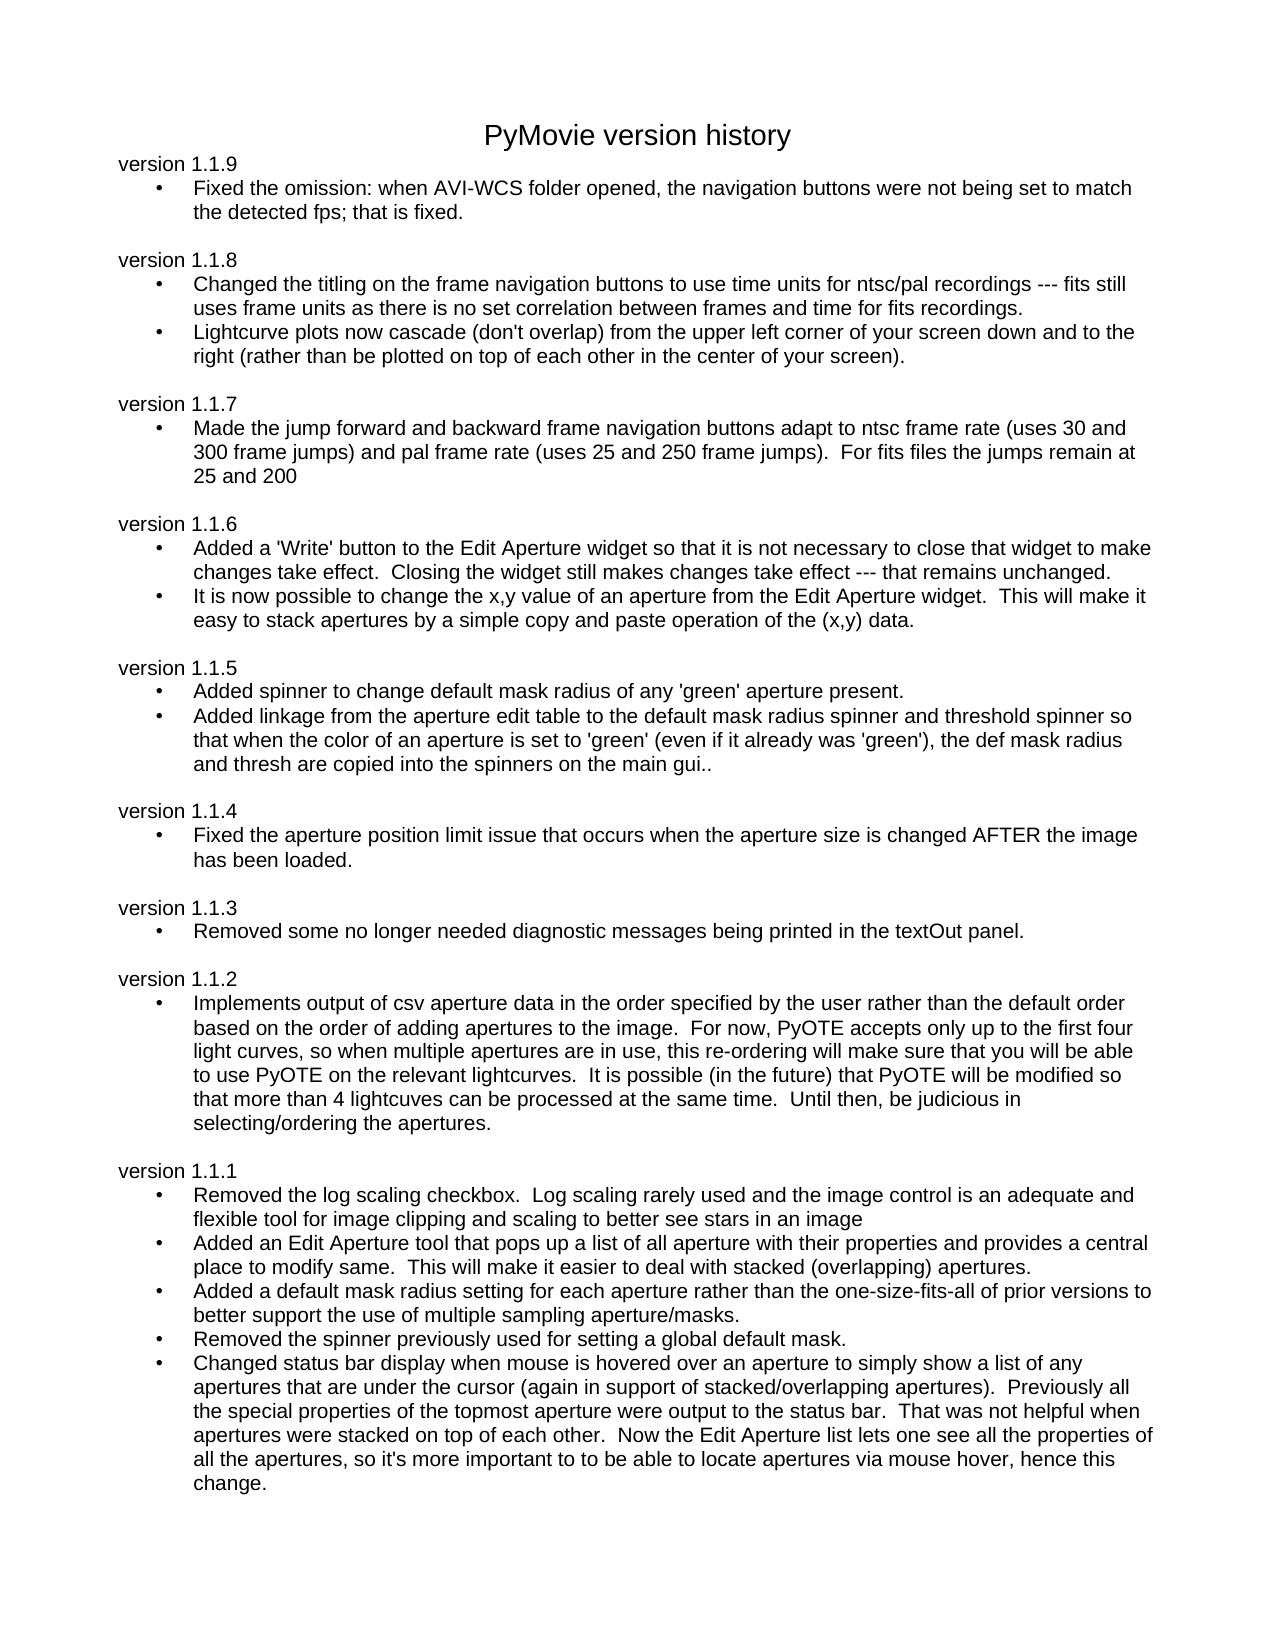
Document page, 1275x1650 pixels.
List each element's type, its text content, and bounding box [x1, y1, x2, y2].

list Added spinner to change default mask radius of any 'green' aperture present. [156, 679, 1157, 703]
list Removed some no longer needed diagnostic messages being printed in the textOut panel. [156, 919, 1157, 967]
list It is now possible to change the x,y value of an aperture from the Edit Aperture widget. This will make it easy to stack apertures by a simple copy and paste operation of the (x,y) data. [156, 583, 1157, 655]
list Added a default mask radius setting for each aperture rather than the one-size-fits-all of prior versions to better support the use of multiple sampling aperture/masks. [156, 1279, 1157, 1327]
list Removed the log scaling checkbox. Log scaling rarely used and the image control is an adequate and flexible tool for image clipping and scaling to better see stars in an image [156, 1183, 1157, 1231]
list Fixed the omission: when AVI-WCS folder opened, the navigation buttons were not being set to match the detected fps; that is fixed. [156, 176, 1157, 248]
text version 1.1.6 [118, 511, 1157, 535]
list Implements output of csv aperture data in the order specified by the user rather than the default order based on the order of adding apertures to the image. For now, PyOTE accepts only up to the first four light curves, so when multiple apertures are in use, this re-ordering will make sure that you will be able to use PyOTE on the relevant lightcurves. It is possible (in the future) that PyOTE will be modified so that more than 4 lightcuves can be processed at the same time. Until then, be judicious in selecting/ordering the apertures. [156, 991, 1157, 1159]
text version 1.1.8 [118, 248, 1157, 272]
list Removed the spinner previously used for setting a global default mask. [156, 1327, 1157, 1351]
text PyMovie version history [118, 118, 1157, 152]
list Fixed the aperture position limit issue that occurs when the aperture size is changed AFTER the image has been loaded. [156, 823, 1157, 895]
text version 1.1.7 [118, 392, 1157, 416]
list Added a 'Write' button to the Edit Aperture widget so that it is not necessary to close that widget to make changes take effect. Closing the widget still makes changes take effect --- that remains unchanged. [156, 535, 1157, 583]
text version 1.1.4 [118, 799, 1157, 823]
text version 1.1.5 [118, 655, 1157, 679]
list Changed the titling on the frame navigation buttons to use time units for ntsc/pal recordings --- fits still uses frame units as there is no set correlation between frames and time for fits recordings. [156, 272, 1157, 319]
list Added an Edit Aperture tool that pops up a list of all aperture with their properties and provides a central place to modify same. This will make it easier to deal with stacked (overlapping) apertures. [156, 1231, 1157, 1279]
text version 1.1.1 [118, 1159, 1157, 1183]
list Lightcurve plots now cascade (don't overlap) from the upper left corner of your screen down and to the right (rather than be plotted on top of each other in the center of your screen). [156, 319, 1157, 392]
text version 1.1.9 [118, 152, 1157, 176]
text version 1.1.2 [118, 967, 1157, 991]
list Changed status bar display when mouse is hovered over an aperture to simply show a list of any apertures that are under the cursor (again in support of stacked/overlapping apertures). Previously all the special properties of the topmost aperture were output to the status bar. That was not helpful when apertures were stacked on top of each other. Now the Edit Aperture list lets one see all the properties of all the apertures, so it's more important to to be able to locate apertures via mouse hover, hence this change. [156, 1351, 1157, 1519]
list Made the jump forward and backward frame navigation buttons adapt to ntsc frame rate (uses 30 and 300 frame jumps) and pal frame rate (uses 25 and 250 frame jumps). For fits files the jumps remain at 25 and 200 [156, 416, 1157, 511]
text version 1.1.3 [118, 895, 1157, 919]
list Added linkage from the aperture edit table to the default mask radius spinner and threshold spinner so that when the color of an aperture is set to 'green' (even if it already was 'green'), the def mask radius and thresh are copied into the spinners on the main gui.. [156, 703, 1157, 799]
